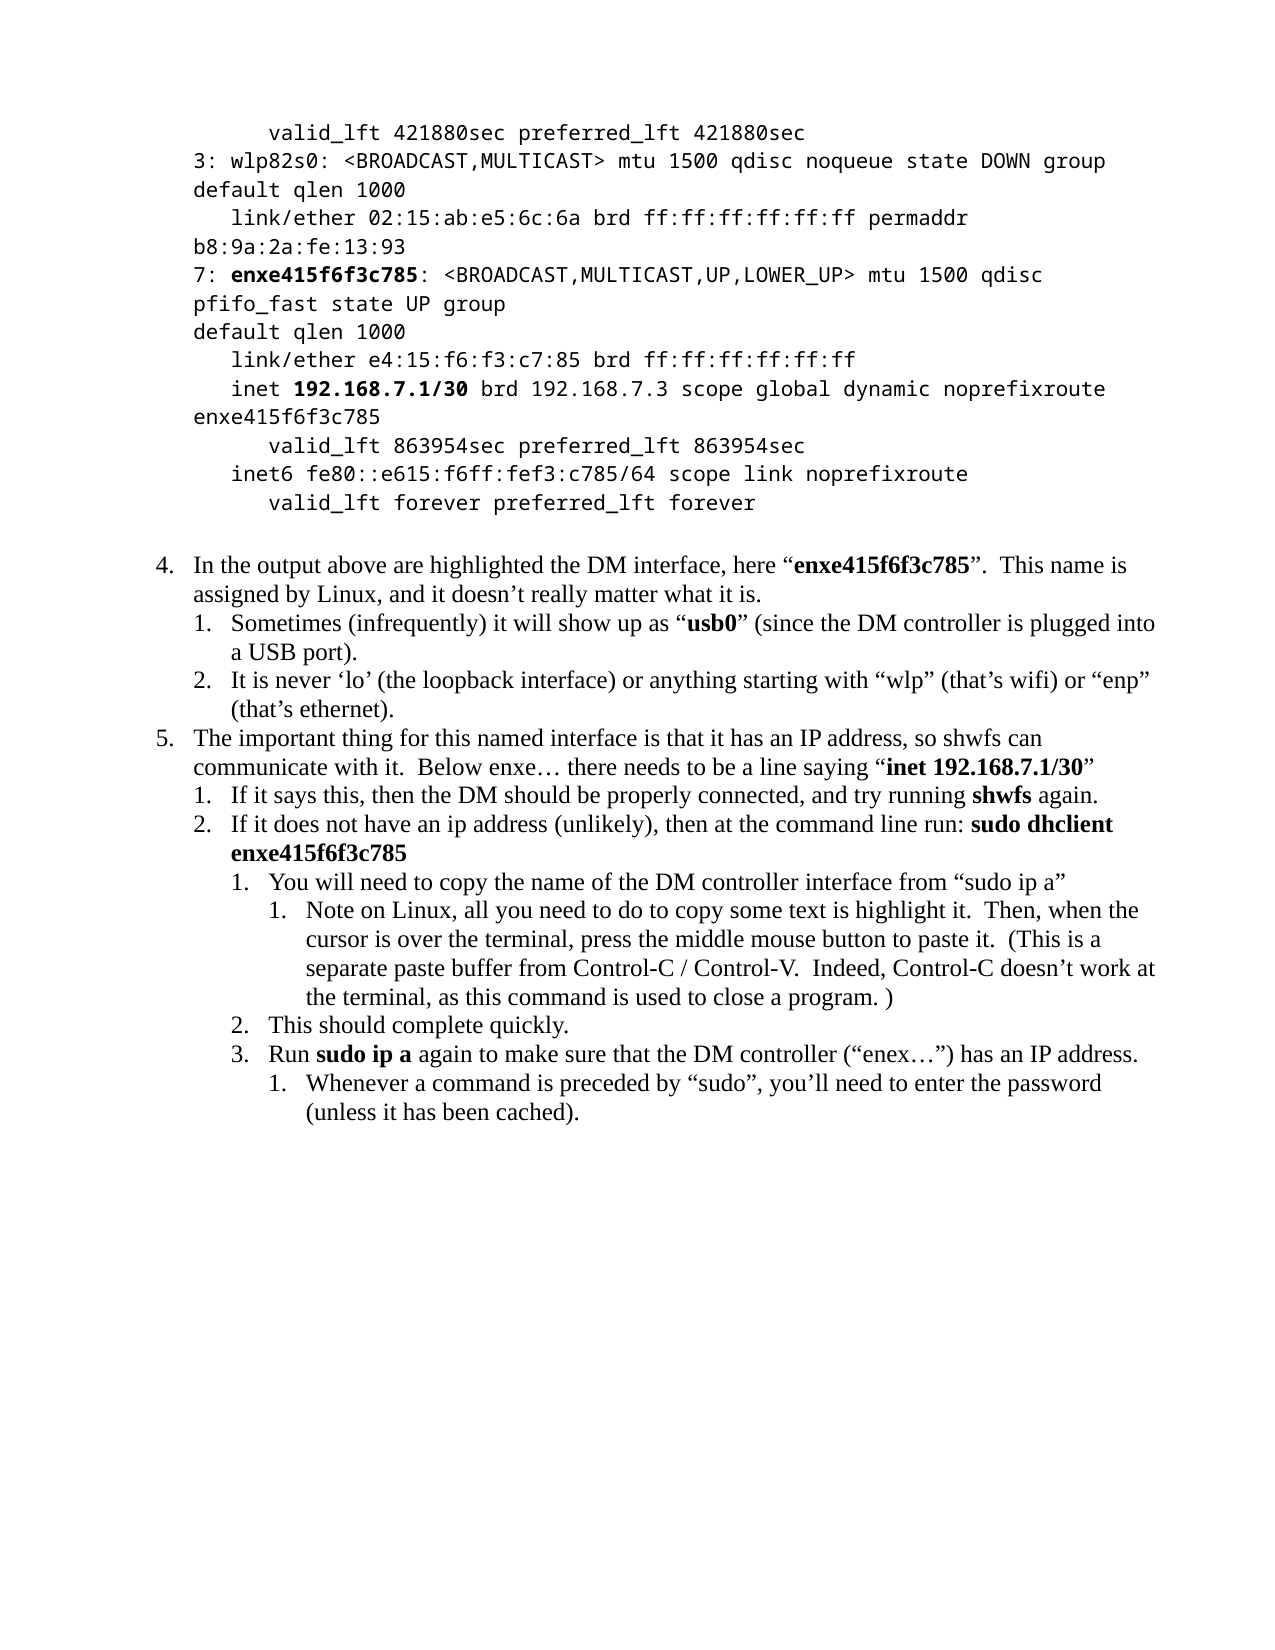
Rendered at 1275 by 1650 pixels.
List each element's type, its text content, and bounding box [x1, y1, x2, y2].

list The important thing for this named interface is that it has an IP address, so shwfs can communicate with it. Below enxe… there needs to be a line saying “inet 192.168.7.1/30” [156, 723, 1157, 780]
list If it does not have an ip address (unlikely), then at the command line run: sudo dhclient enxe415f6f3c785 [193, 809, 1157, 867]
list Whenever a command is preceded by “sudo”, you’ll need to enter the password (unless it has been cached). [268, 1068, 1157, 1159]
list You will need to copy the name of the DM controller interface from “sudo ip a” [231, 867, 1157, 895]
list It is never ‘lo’ (the loopback interface) or anything starting with “wlp” (that’s wifi) or “enp” (that’s ethernet). [193, 665, 1157, 723]
list This should complete quickly. [231, 1010, 1157, 1039]
list In the output above are highlighted the DM interface, here “enxe415f6f3c785”. This name is assigned by Linux, and it doesn’t really matter what it is. [156, 550, 1157, 608]
list Run sudo ip a again to make sure that the DM controller (“enex…”) has an IP address. [231, 1039, 1157, 1068]
list Note on Linux, all you need to do to copy some text is highlight it. Then, when the cursor is over the terminal, press the middle mouse button to paste it. (This is a separate paste buffer from Control-C / Control-V. Indeed, Control-C doesn’t work at the terminal, as this command is used to close a program. ) [268, 895, 1157, 1010]
list Sometimes (infrequently) it will show up as “usb0” (since the DM controller is plugged into a USB port). [193, 608, 1157, 665]
list If it says this, then the DM should be properly connected, and try running shwfs again. [193, 780, 1157, 809]
list valid_lft 421880sec preferred_lft 421880sec 3: wlp82s0: <BROADCAST,MULTICAST> mtu 1500 qdisc noqueue state DOWN group default qlen 1000 link/ether 02:15:ab:e5:6c:6a brd ff:ff:ff:ff:ff:ff permaddr b8:9a:2a:fe:13:93 7: enxe415f6f3c785: <BROADCAST,MULTICAST,UP,LOWER_UP> mtu 1500 qdisc pfifo_fast state UP group default qlen 1000 link/ether e4:15:f6:f3:c7:85 brd ff:ff:ff:ff:ff:ff inet 192.168.7.1/30 brd 192.168.7.3 scope global dynamic noprefixroute enxe415f6f3c785 valid_lft 863954sec preferred_lft 863954sec inet6 fe80::e615:f6ff:fef3:c785/64 scope link noprefixroute valid_lft forever preferred_lft forever [156, 118, 1157, 550]
